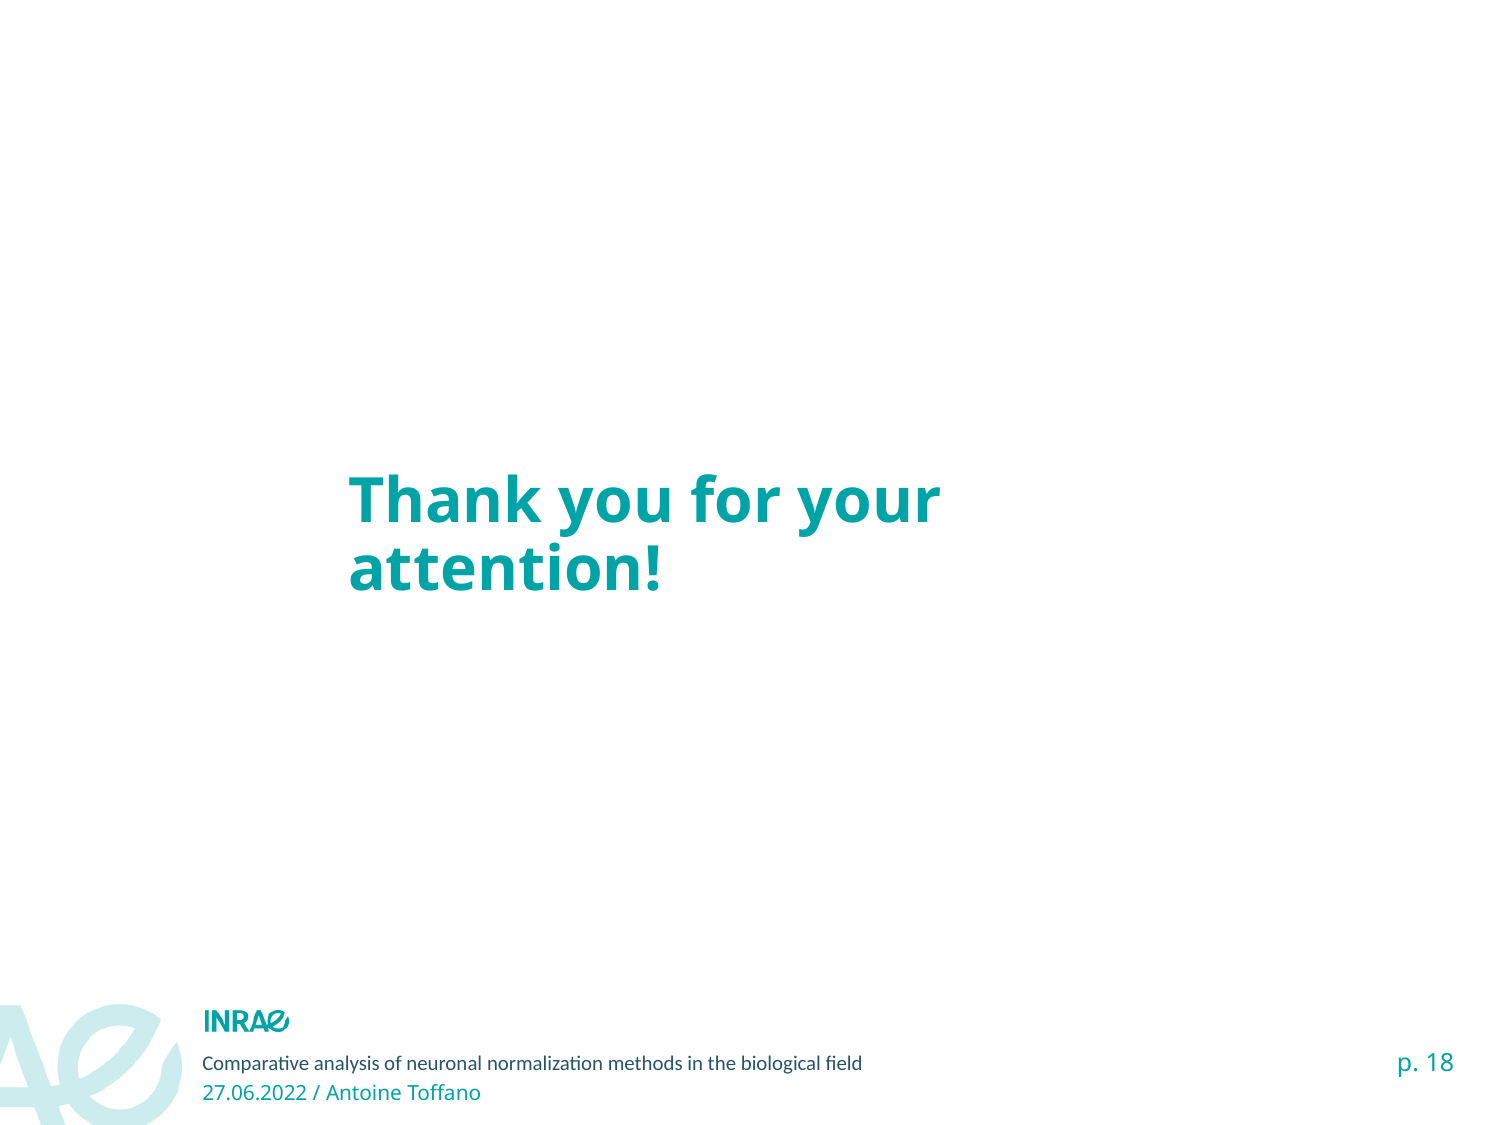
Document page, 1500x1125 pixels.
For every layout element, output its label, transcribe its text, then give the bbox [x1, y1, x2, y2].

text_box Thank you for your attention! [348, 463, 1110, 610]
picture [0, 996, 328, 1125]
